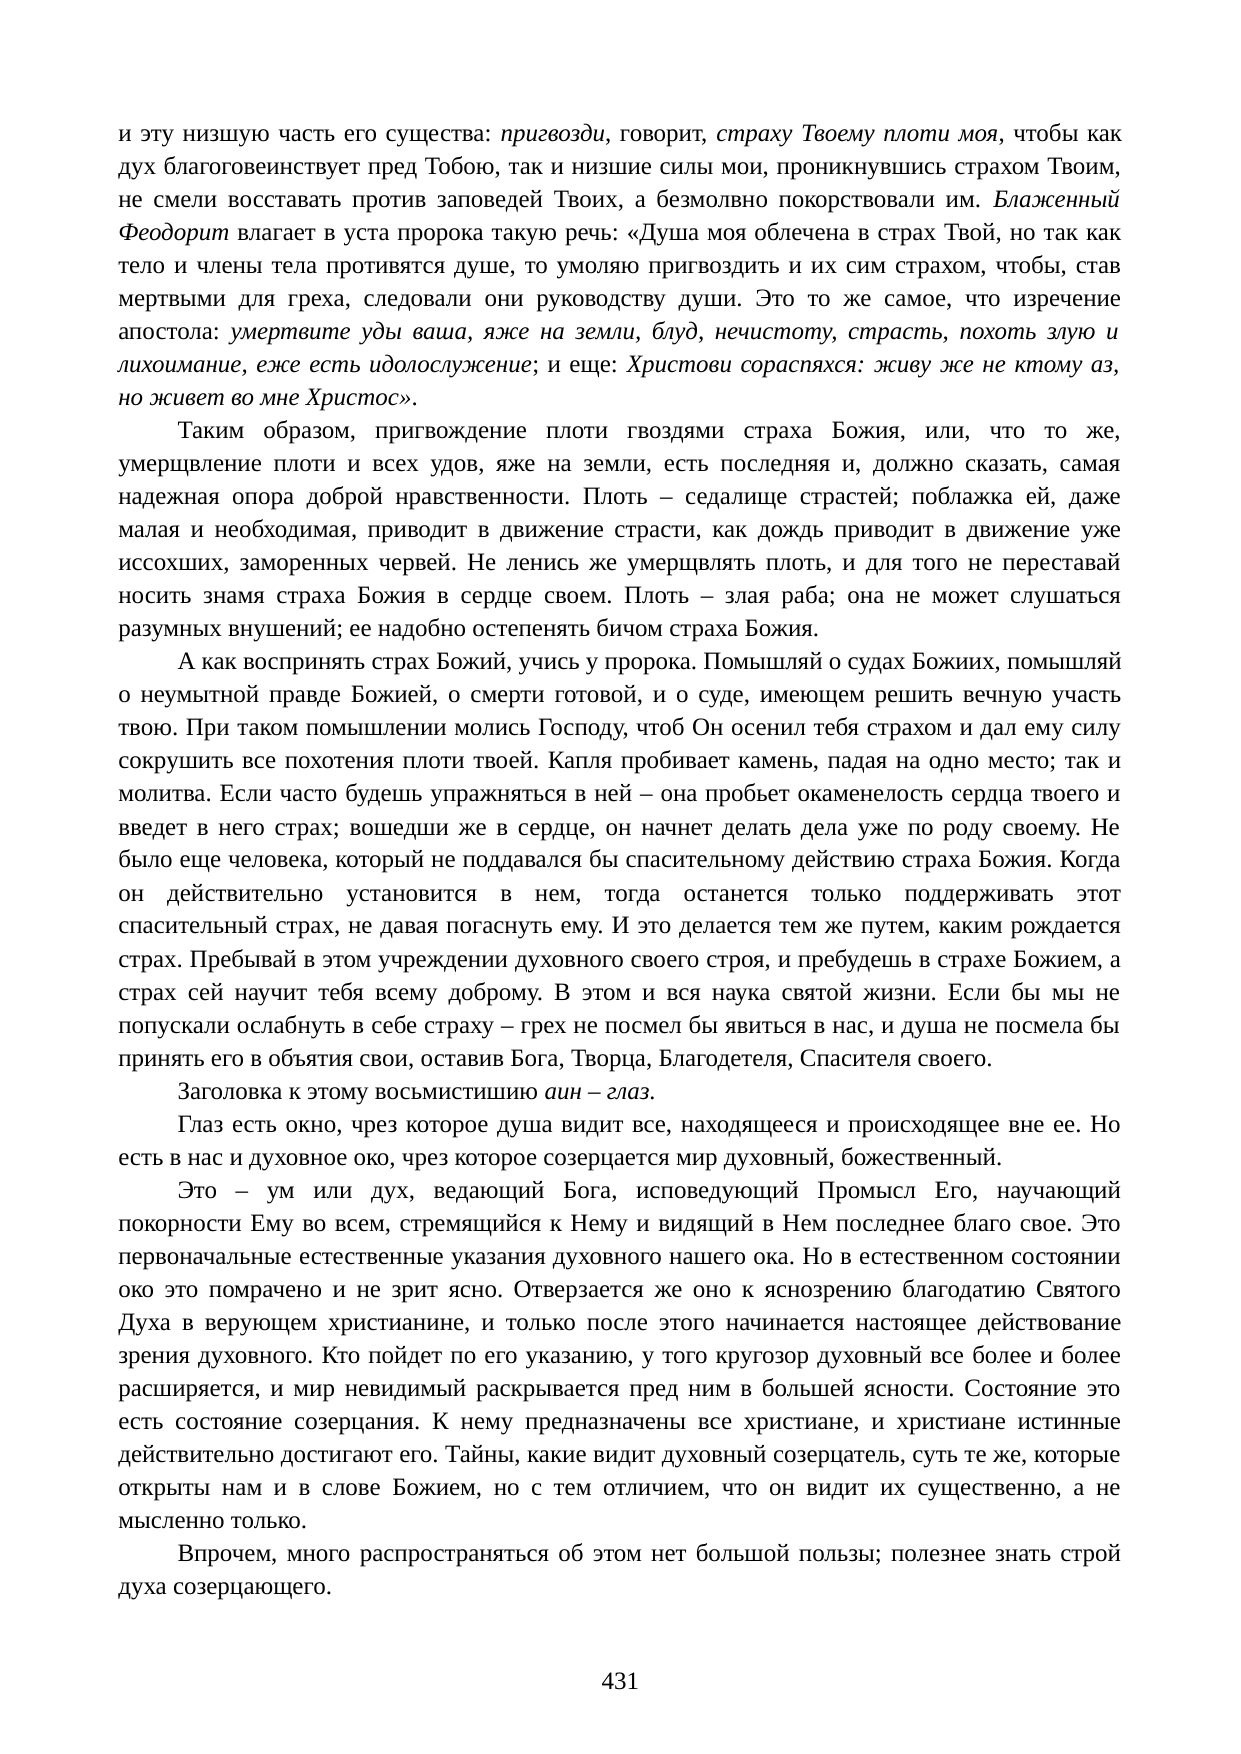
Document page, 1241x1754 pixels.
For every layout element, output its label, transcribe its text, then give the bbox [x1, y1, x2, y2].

text Впрочем, много распространяться об этом нет большой пользы; полезнее знать строй духа созерцающего. [118, 1538, 1122, 1600]
text и эту низшую часть его существа: пригвозди, говорит, страху Твоему плоти моя, чтобы как дух благоговеинствует пред Тобою, так и низшие силы мои, проникнувшись страхом Твоим, не смели восставать против заповедей Твоих, а безмолвно покорствовали им. Блаженный Феодорит влагает в уста пророка такую речь: «Душа моя облечена в страх Твой, но так как тело и члены тела противятся душе, то умоляю пригвоздить и их сим страхом, чтобы, став мертвыми для греха, следовали они руководству души. Это то же самое, что изречение апостола: умертвите уды ваша, яже на земли, блуд, нечистоту, страсть, похоть злую и лихоимание, еже есть идолослужение; и еще: Христови сораспяхся: живу же не ктому аз, но живет во мне Христос». [118, 118, 1122, 411]
text Таким образом, пригвождение плоти гвоздями страха Божия, или, что то же, умерщвление плоти и всех удов, яже на земли, есть последняя и, должно сказать, самая надежная опора доброй нравственности. Плоть – седалище страстей; поблажка ей, даже малая и необходимая, приводит в движение страсти, как дождь приводит в движение уже иссохших, заморенных червей. Не ленись же умерщвлять плоть, и для того не переставай носить знамя страха Божия в сердце своем. Плоть – злая раба; она не может слушаться разумных внушений; ее надобно остепенять бичом страха Божия. [118, 415, 1122, 642]
text Заголовка к этому восьмистишию аин – глаз. [118, 1076, 1122, 1104]
text Глаз есть окно, чрез которое душа видит все, находящееся и происходящее вне ее. Но есть в нас и духовное око, чрез которое созерцается мир духовный, божественный. [118, 1109, 1122, 1171]
text А как воспринять страх Божий, учись у пророка. Помышляй о судах Божиих, помышляй о неумытной правде Божией, о смерти готовой, и о суде, имеющем решить вечную участь твою. При таком помышлении молись Господу, чтоб Он осенил тебя страхом и дал ему силу сокрушить все похотения плоти твоей. Капля пробивает камень, падая на одно место; так и молитва. Если часто будешь упражняться в ней – она пробьет окаменелость сердца твоего и введет в него страх; вошедши же в сердце, он начнет делать дела уже по роду своему. Не было еще человека, который не поддавался бы спасительному действию страха Божия. Когда он действительно установится в нем, тогда останется только поддерживать этот спасительный страх, не давая погаснуть ему. И это делается тем же путем, каким рождается страх. Пребывай в этом учреждении духовного своего строя, и пребудешь в страхе Божием, а страх сей научит тебя всему доброму. В этом и вся наука святой жизни. Если бы мы не попускали ослабнуть в себе страху – грех не посмел бы явиться в нас, и душа не посмела бы принять его в объятия свои, оставив Бога, Творца, Благодетеля, Спасителя своего. [118, 646, 1122, 1071]
text Это – ум или дух, ведающий Бога, исповедующий Промысл Его, научающий покорности Ему во всем, стремящийся к Нему и видящий в Нем последнее благо свое. Это первоначальные естественные указания духовного нашего ока. Но в естественном состоянии око это помрачено и не зрит ясно. Отверзается же оно к яснозрению благодатию Святого Духа в верующем христианине, и только после этого начинается настоящее действование зрения духовного. Кто пойдет по его указанию, у того кругозор духовный все более и более расширяется, и мир невидимый раскрывается пред ним в большей ясности. Состояние это есть состояние созерцания. К нему предназначены все христиане, и христиане истинные действительно достигают его. Тайны, какие видит духовный созерцатель, суть те же, которые открыты нам и в слове Божием, но с тем отличием, что он видит их существенно, а не мысленно только. [118, 1175, 1122, 1534]
